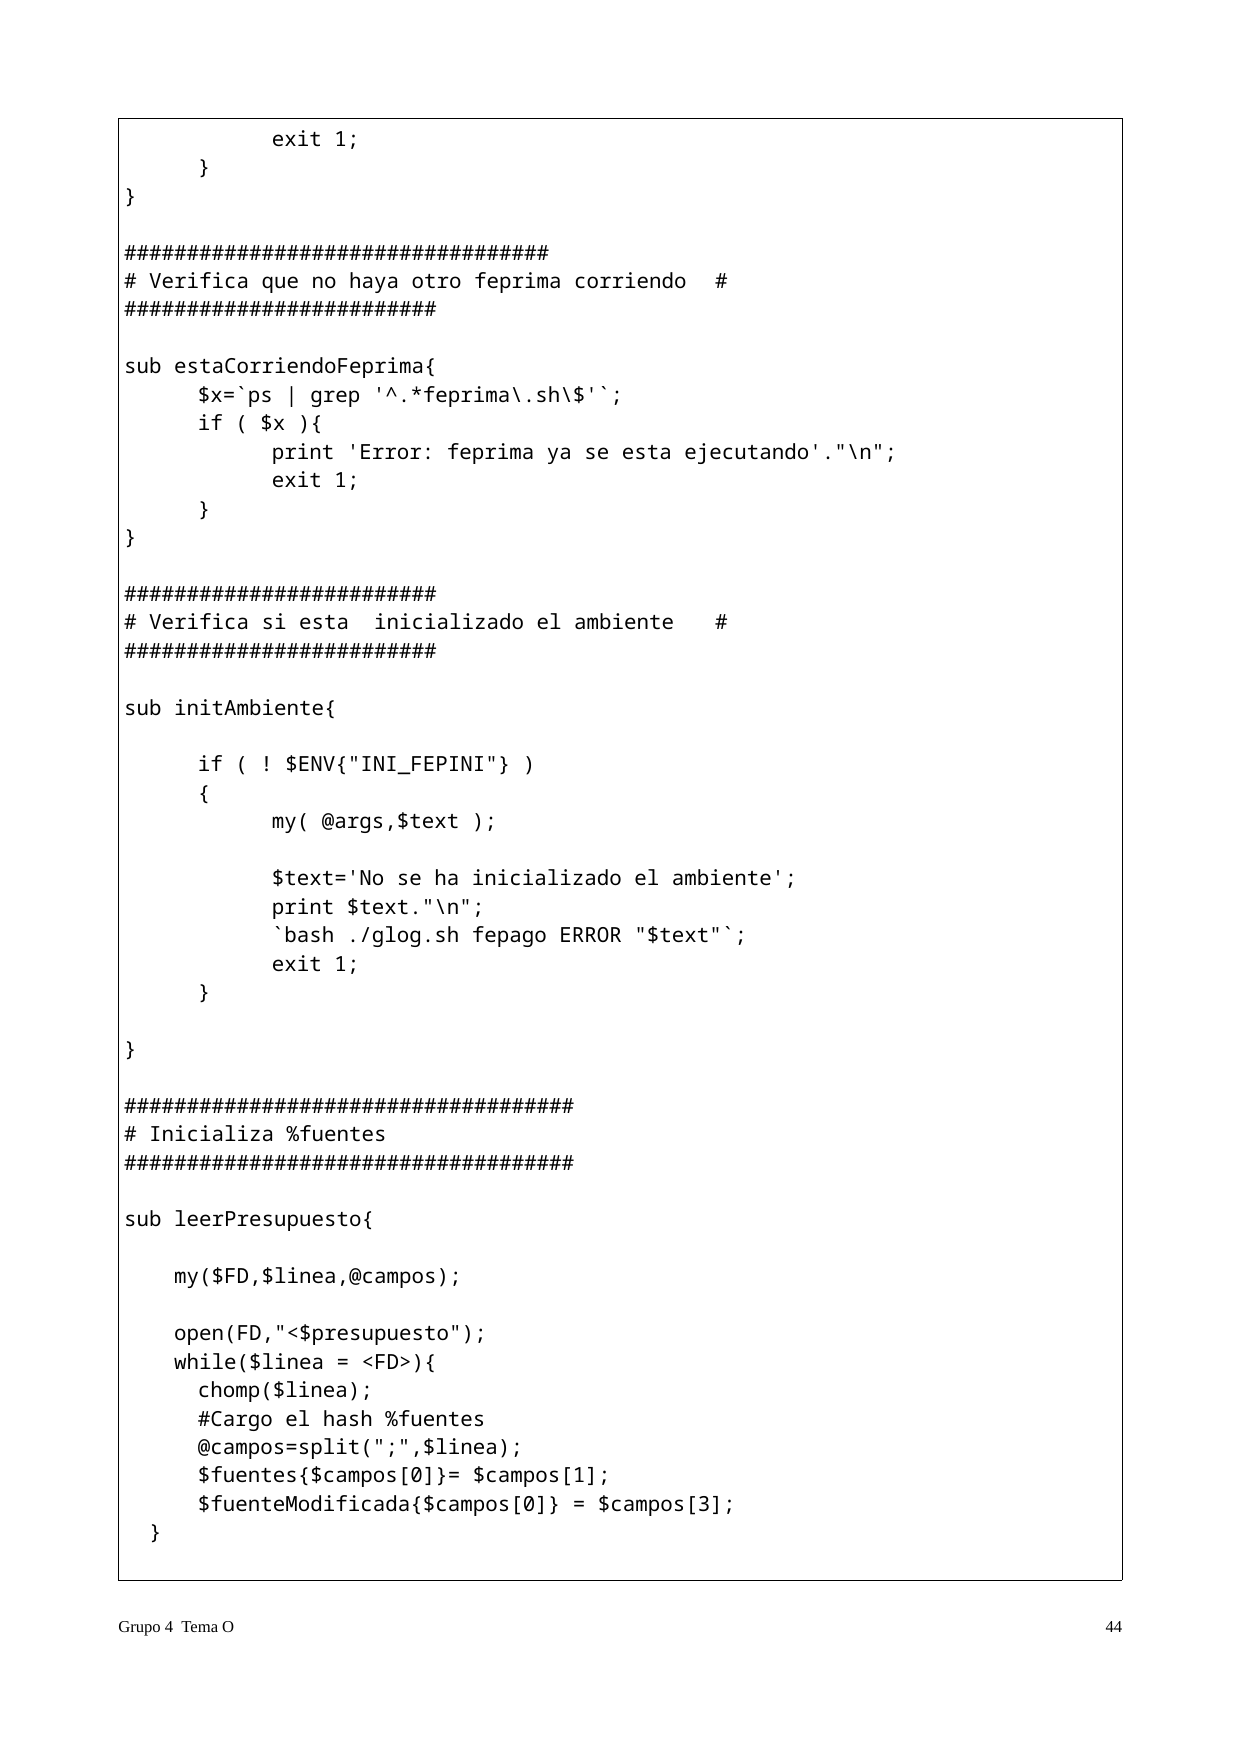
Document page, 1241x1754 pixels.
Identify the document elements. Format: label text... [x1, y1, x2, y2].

table_header exit 1; } } ################################## # Verifica que no haya otro feprima corriendo # ######################### sub estaCorriendoFeprima{ $x=`ps | grep '^.*feprima\.sh\$'`; if ( $x ){ print 'Error: feprima ya se esta ejecutando'."\n"; exit 1; } } ######################### # Verifica si esta inicializado el ambiente # ######################### sub initAmbiente{ if ( ! $ENV{"INI_FEPINI"} ) { my( @args,$text ); $text='No se ha inicializado el ambiente'; print $text."\n"; `bash ./glog.sh fepago ERROR "$text"`; exit 1; } } #################################### # Inicializa %fuentes #################################### sub leerPresupuesto{ my($FD,$linea,@campos); open(FD,"<$presupuesto"); while($linea = <FD>){ chomp($linea); #Cargo el hash %fuentes @campos=split(";",$linea); $fuentes{$campos[0]}= $campos[1]; $fuenteModificada{$campos[0]} = $campos[3]; } [119, 119, 1122, 1580]
